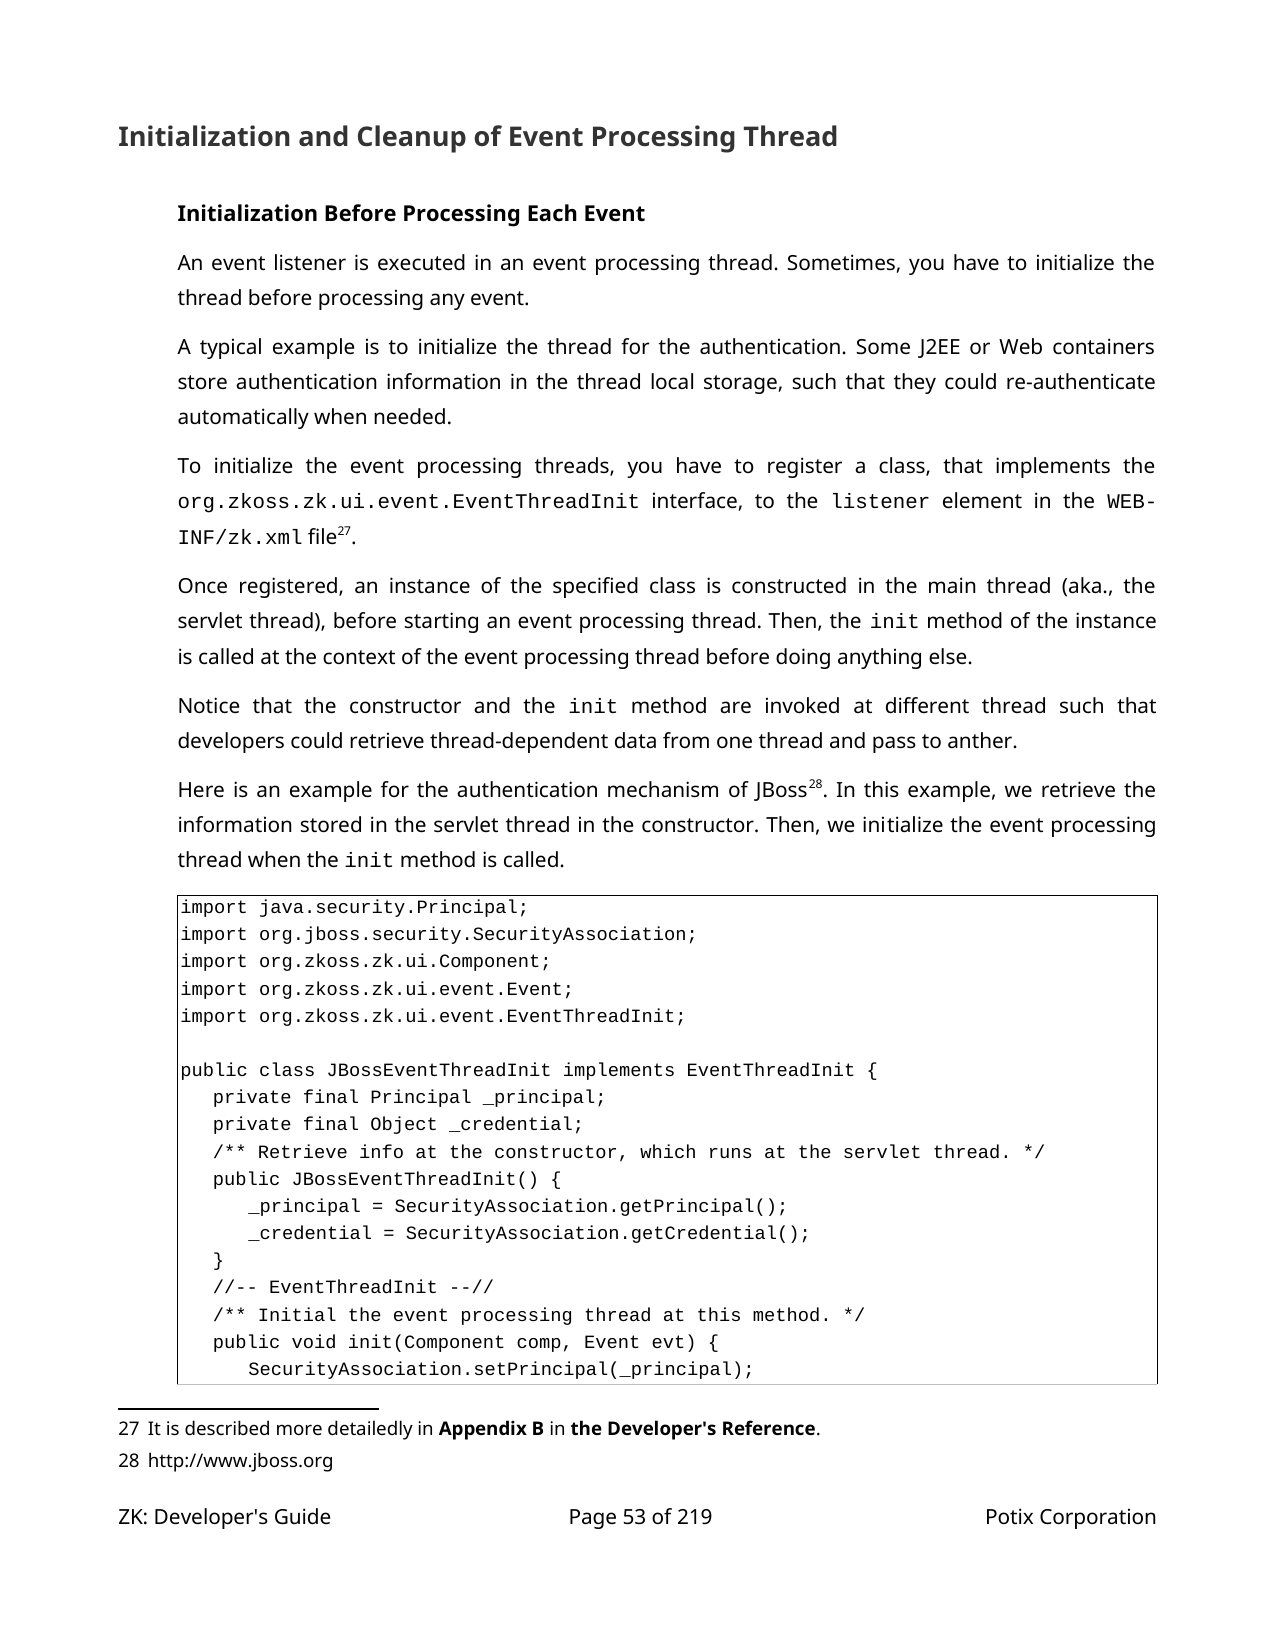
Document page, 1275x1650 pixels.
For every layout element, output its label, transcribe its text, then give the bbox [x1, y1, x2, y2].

text /** Retrieve info at the constructor, which runs at the servlet thread. */ [178, 1139, 1157, 1164]
text A typical example is to initialize the thread for the authentication. Some J2EE or Web containers store authentication information in the thread local storage, such that they could re-authenticate automatically when needed. [177, 332, 1157, 431]
text public class JBossEventThreadInit implements EventThreadInit { [178, 1058, 1157, 1082]
text To initialize the event processing threads, you have to register a class, that implements the org.zkoss.zk.ui.event.EventThreadInit interface, to the listener element in the WEB-INF/zk.xml file. [177, 451, 1157, 551]
text _credential = SecurityAssociation.getCredential(); [178, 1221, 1157, 1245]
subtitle Initialization and Cleanup of Event Processing Thread [118, 118, 1157, 155]
text It is described more detailedly in Appendix B in the Developer's Reference. [118, 1416, 1157, 1441]
text } [178, 1248, 1157, 1272]
text Once registered, an instance of the specified class is constructed in the main thread (aka., the servlet thread), before starting an event processing thread. Then, the init method of the instance is called at the context of the event processing thread before doing anything else. [177, 571, 1157, 670]
text _principal = SecurityAssociation.getPrincipal(); [178, 1194, 1157, 1218]
text import org.zkoss.zk.ui.Component; [178, 949, 1157, 973]
text private final Principal _principal; [178, 1085, 1157, 1109]
text http://www.jboss.org [118, 1447, 1157, 1473]
text Notice that the constructor and the init method are invoked at different thread such that developers could retrieve thread-dependent data from one thread and pass to anther. [177, 691, 1157, 754]
text //-- EventThreadInit --// [178, 1275, 1157, 1300]
subtitle Initialization Before Processing Each Event [177, 197, 1157, 227]
text private final Object _credential; [178, 1112, 1157, 1137]
text SecurityAssociation.setPrincipal(_principal); [178, 1357, 1157, 1384]
text public void init(Component comp, Event evt) { [178, 1330, 1157, 1354]
text import org.zkoss.zk.ui.event.Event; [178, 976, 1157, 1001]
text import org.jboss.security.SecurityAssociation; [178, 922, 1157, 946]
text import java.security.Principal; [178, 896, 1157, 919]
text /** Initial the event processing thread at this method. */ [178, 1303, 1157, 1327]
text Here is an example for the authentication mechanism of JBoss. In this example, we retrieve the information stored in the servlet thread in the constructor. Then, we initialize the event processing thread when the init method is called. [177, 775, 1157, 874]
text public JBossEventThreadInit() { [178, 1167, 1157, 1191]
text An event listener is executed in an event processing thread. Sometimes, you have to initialize the thread before processing any event. [177, 248, 1157, 311]
text import org.zkoss.zk.ui.event.EventThreadInit; [178, 1003, 1157, 1028]
